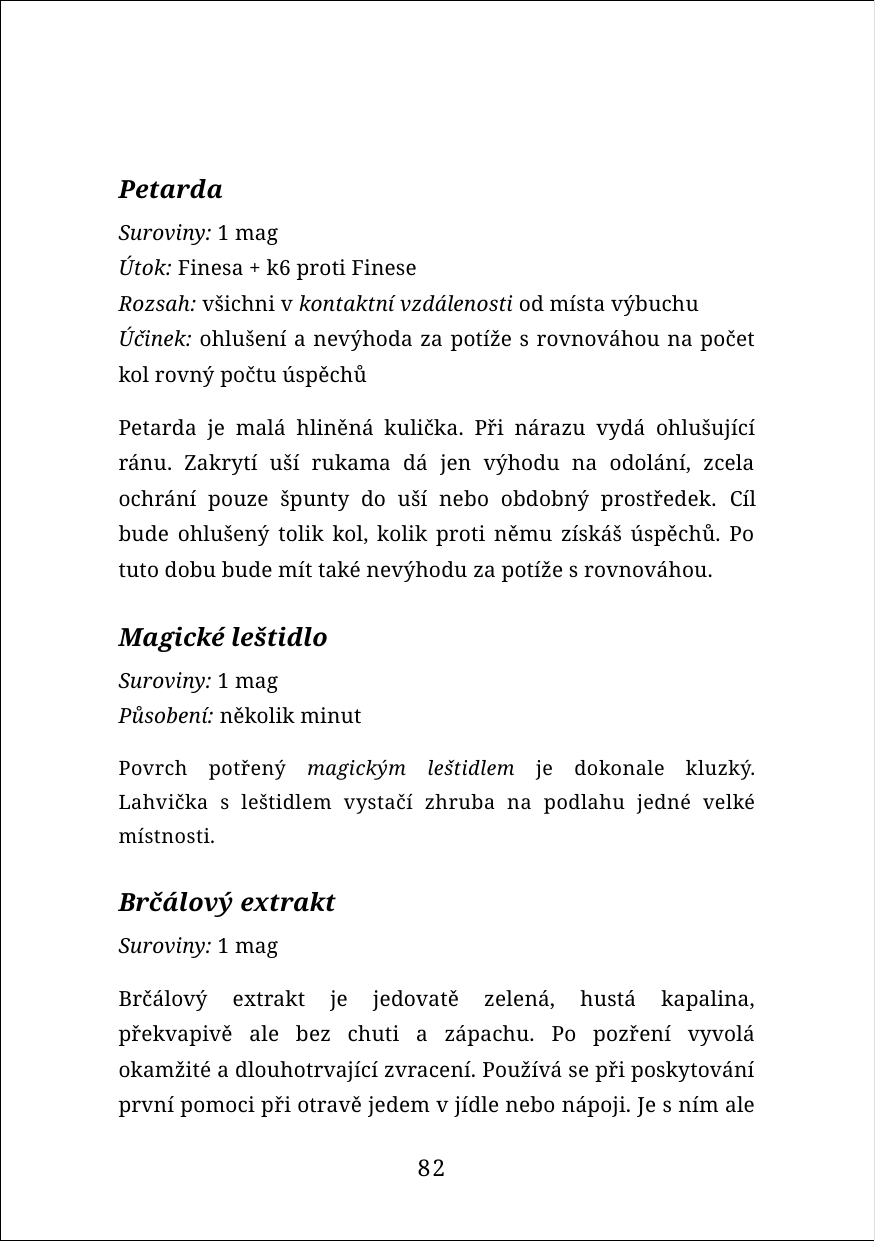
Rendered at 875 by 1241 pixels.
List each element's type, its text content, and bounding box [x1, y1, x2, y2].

text Suroviny: 1 mag [118, 931, 756, 959]
subtitle Magické leštidlo [118, 620, 756, 654]
text Suroviny: 1 mag Působení: několik minut [118, 666, 756, 730]
text Povrch potřený magickým leštidlem je dokonale kluzký. Lahvička s leštidlem vystačí zhruba na podlahu jedné velké místnosti. [118, 754, 756, 849]
text Brčálový extrakt je jedovatě zelená, hustá kapalina, překvapivě ale bez chuti a zápachu. Po pozření vyvolá okamžité a dlouhotrvající zvracení. Používá se při poskytování první pomoci při otravě jedem v jídle nebo nápoji. Je s ním ale [118, 984, 756, 1119]
text Petarda je malá hliněná kulička. Při nárazu vydá ohlušující ránu. Zakrytí uší rukama dá jen výhodu na odolání, zcela ochrání pouze špunty do uší nebo obdobný prostředek. Cíl bude ohlušený tolik kol, kolik proti němu získáš úspěchů. Po tuto dobu bude mít také nevýhodu za potíže s rovnováhou. [118, 413, 756, 583]
subtitle Brčálový extrakt [118, 885, 756, 919]
subtitle Petarda [118, 172, 756, 206]
text Suroviny: 1 mag Útok: Finesa + k6 proti Finese Rozsah: všichni v kontaktní vzdálenosti od místa výbuchu Účinek: ohlušení a nevýhoda za potíže s rovnováhou na počet kol rovný počtu úspěchů [118, 218, 756, 388]
